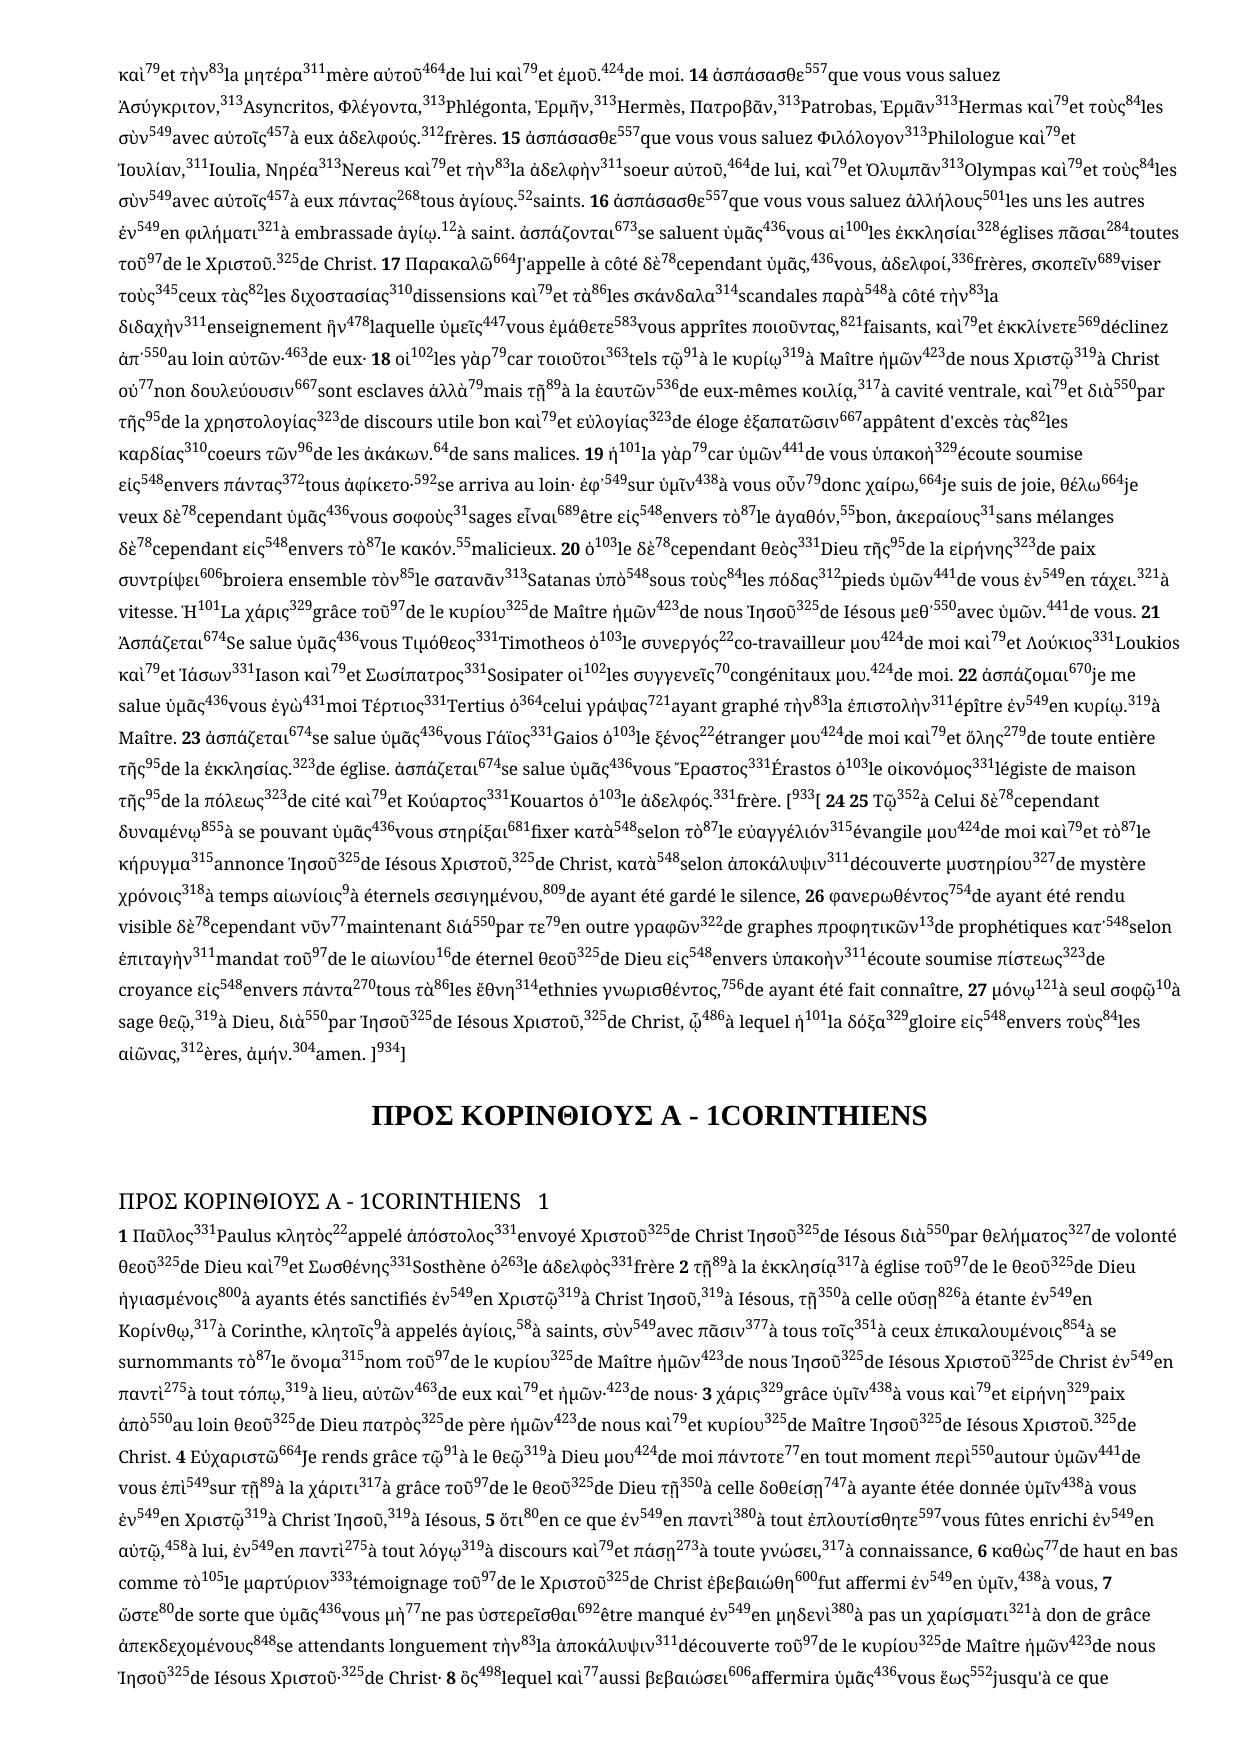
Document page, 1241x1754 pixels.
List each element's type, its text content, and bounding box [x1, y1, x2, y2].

text 1 Συνίστημι664Je dresse avec δὲ78cependant ὑμῖν438à vous Φοίβην311Phoibé τὴν83la ἀδελφὴν311soeur ἡμῶν,423de nous, οὖσαν820étante [καὶ]77[aussi] διάκονον311servante τῆς95de la ἐκκλησίας323de église τῆς356de celle ἐν549en Κεγχρεαῖς,316à Kenchreai, 2 ἵνα80afin que αὐτὴν450elle προσδέξησθε902que vous vous acceptiez auprès ἐν549en κυρίῳ319à Maître ἀξίως77dignement τῶν96de les ἁγίων64de saints καὶ79et παραστῆτε896que vous dressiez à côté αὐτῇ456à elle ἐν549en ᾧ488à lequel ἂν340le cas échéant ὑμῶν441de vous χρῄζῃ921que ait besoin πράγματι·321à acte· καὶ77aussi γὰρ79car αὐτὴ467elle προστάτις329présidente πολλῶν383de nombreux ἐγενήθη600fut devenu καὶ79et ἐμοῦ424de moi αὐτοῦ.511de moi-même. 3 Ἀσπάσασθε557Que vous vous saluez Πρίσκαν311Priska καὶ79et Ἀκύλαν313Akulas τοὺς84les συνεργούς52co-travailleurs μου424de moi ἐν549en Χριστῷ319à Christ Ἰησοῦ,319à Iésous, 4 οἵτινες497lesquels des quelconques ὑπὲρ550au-dessus τῆς95de la ψυχῆς323de âme μου424de moi τὸν85le ἑαυτῶν536de eux-mêmes τράχηλον313cou ὑπέθηκαν,585posèrent en dessous, οἷς485à lesquels οὐκ77non ἐγὼ431moi μόνος132seul εὐχαριστῶ664je rends grâce ἀλλὰ79mais καὶ77aussi πᾶσαι284toutes αἱ100les ἐκκλησίαι328églises τῶν98de les ἐθνῶν,326de ethnies, 5 καὶ79et τὴν83la κατ᾽548selon οἶκον313maison αὐτῶν463de eux ἐκκλησίαν.311église. ἀσπάσασθε557que vous vous saluez Ἐπαίνετον313Épaïnetos τὸν85le ἀγαπητόν4aimé μου,424de moi, ὅς498lequel ἐστιν668est ἀπαρχὴ329prémisse τῆς95de la Ἀσίας323de Asie εἰς548envers Χριστόν.313Christ. 6 ἀσπάσασθε557que vous vous saluez Μαρίαν,311Maria, ἥτις496laquelle une quelconque πολλὰ374nombreux ἐκοπίασεν586peina εἰς548envers ὑμᾶς.436vous. 7 ἀσπάσασθε557que vous vous saluez Ἀνδρόνικον313Andronicus καὶ79et Ἰουνίαν311Iounias τοὺς84les συγγενεῖς52congénitaux μου424de moi καὶ79et συναιχμαλώτους312co-captifs μου,424de moi, οἵτινές497lesquels des quelconques εἰσιν667sont ἐπίσημοι46remarquables ἐν549en τοῖς90à les ἀποστόλοις,318à envoyés, οἳ497lesquels καὶ77aussi πρὸ550d'avant ἐμοῦ424de moi γέγοναν641ont devenus ἐν549en Χριστῷ.319à Christ. 8 ἀσπάσασθε557que vous vous saluez Ἀμπλιᾶτον313Amplias τὸν85le ἀγαπητόν4aimé μου424de moi ἐν549en κυρίῳ.319à Maître. 9 ἀσπάσασθε557que vous vous saluez Οὐρβανὸν313Ourbanos τὸν85le συνεργὸν4co-travailleur ἡμῶν423de nous ἐν549en Χριστῷ319à Christ καὶ79et Στάχυν313Stachys τὸν85le ἀγαπητόν4aimé μου.424de moi. 10 ἀσπάσασθε557que vous vous saluez Ἀπελλῆν313Apellès τὸν85le δόκιμον4approuvé ἐν549en Χριστῷ.319à Christ. ἀσπάσασθε557que vous vous saluez τοὺς345ceux ἐκ550hors τῶν357de ceux Ἀριστοβούλου.325de Aristobule. 11 ἀσπάσασθε557que vous vous saluez Ἡρῳδίωνα313Hérodion τὸν85le συγγενῆ4congénital μου.424de moi. ἀσπάσασθε557que vous vous saluez τοὺς345ceux ἐκ550hors τῶν357de ceux Ναρκίσσου325de Narcissus τοὺς345ceux ὄντας821étants ἐν549en κυρίῳ.319à Maître. 12 ἀσπάσασθε557que vous vous saluez Τρύφαιναν311Tryphaina καὶ79et Τρυφῶσαν311Tryphosa τὰς343celles κοπιώσας819peinantes ἐν549en κυρίῳ.319à Maître. ἀσπάσασθε557que vous vous saluez Περσίδα311Persida τὴν83la ἀγαπητήν,2aimée, ἥτις496laquelle une quelconque πολλὰ374nombreux ἐκοπίασεν586peina ἐν549en κυρίῳ.319à Maître. 13 ἀσπάσασθε557que vous vous saluez Ῥοῦφον313Roufos τὸν85le ἐκλεκτὸν4élu ἐν549en κυρίῳ319à Maître καὶ79et τὴν83la μητέρα311mère αὐτοῦ464de lui καὶ79et ἐμοῦ.424de moi. 14 ἀσπάσασθε557que vous vous saluez Ἀσύγκριτον,313Asyncritos, Φλέγοντα,313Phlégonta, Ἑρμῆν,313Hermès, Πατροβᾶν,313Patrobas, Ἑρμᾶν313Hermas καὶ79et τοὺς84les σὺν549avec αὐτοῖς457à eux ἀδελφούς.312frères. 15 ἀσπάσασθε557que vous vous saluez Φιλόλογον313Philologue καὶ79et Ἰουλίαν,311Ioulia, Νηρέα313Nereus καὶ79et τὴν83la ἀδελφὴν311soeur αὐτοῦ,464de lui, καὶ79et Ὀλυμπᾶν313Olympas καὶ79et τοὺς84les σὺν549avec αὐτοῖς457à eux πάντας268tous ἁγίους.52saints. 16 ἀσπάσασθε557que vous vous saluez ἀλλήλους501les uns les autres ἐν549en φιλήματι321à embrassade ἁγίῳ.12à saint. ἀσπάζονται673se saluent ὑμᾶς436vous αἱ100les ἐκκλησίαι328églises πᾶσαι284toutes τοῦ97de le Χριστοῦ.325de Christ. 17 Παρακαλῶ664J'appelle à côté δὲ78cependant ὑμᾶς,436vous, ἀδελφοί,336frères, σκοπεῖν689viser τοὺς345ceux τὰς82les διχοστασίας310dissensions καὶ79et τὰ86les σκάνδαλα314scandales παρὰ548à côté τὴν83la διδαχὴν311enseignement ἣν478laquelle ὑμεῖς447vous ἐμάθετε583vous apprîtes ποιοῦντας,821faisants, καὶ79et ἐκκλίνετε569déclinez ἀπ᾽550au loin αὐτῶν·463de eux· 18 οἱ102les γὰρ79car τοιοῦτοι363tels τῷ91à le κυρίῳ319à Maître ἡμῶν423de nous Χριστῷ319à Christ οὐ77non δουλεύουσιν667sont esclaves ἀλλὰ79mais τῇ89à la ἑαυτῶν536de eux-mêmes κοιλίᾳ,317à cavité ventrale, καὶ79et διὰ550par τῆς95de la χρηστολογίας323de discours utile bon καὶ79et εὐλογίας323de éloge ἐξαπατῶσιν667appâtent d'excès τὰς82les καρδίας310coeurs τῶν96de les ἀκάκων.64de sans malices. 19 ἡ101la γὰρ79car ὑμῶν441de vous ὑπακοὴ329écoute soumise εἰς548envers πάντας372tous ἀφίκετο·592se arriva au loin· ἐφ᾽549sur ὑμῖν438à vous οὖν79donc χαίρω,664je suis de joie, θέλω664je veux δὲ78cependant ὑμᾶς436vous σοφοὺς31sages εἶναι689être εἰς548envers τὸ87le ἀγαθόν,55bon, ἀκεραίους31sans mélanges δὲ78cependant εἰς548envers τὸ87le κακόν.55malicieux. 20 ὁ103le δὲ78cependant θεὸς331Dieu τῆς95de la εἰρήνης323de paix συντρίψει606broiera ensemble τὸν85le σατανᾶν313Satanas ὑπὸ548sous τοὺς84les πόδας312pieds ὑμῶν441de vous ἐν549en τάχει.321à vitesse. Ἡ101La χάρις329grâce τοῦ97de le κυρίου325de Maître ἡμῶν423de nous Ἰησοῦ325de Iésous μεθ᾽550avec ὑμῶν.441de vous. 21 Ἀσπάζεται674Se salue ὑμᾶς436vous Τιμόθεος331Timotheos ὁ103le συνεργός22co-travailleur μου424de moi καὶ79et Λούκιος331Loukios καὶ79et Ἰάσων331Iason καὶ79et Σωσίπατρος331Sosipater οἱ102les συγγενεῖς70congénitaux μου.424de moi. 22 ἀσπάζομαι670je me salue ὑμᾶς436vous ἐγὼ431moi Τέρτιος331Tertius ὁ364celui γράψας721ayant graphé τὴν83la ἐπιστολὴν311épître ἐν549en κυρίῳ.319à Maître. 23 ἀσπάζεται674se salue ὑμᾶς436vous Γάϊος331Gaios ὁ103le ξένος22étranger μου424de moi καὶ79et ὅλης279de toute entière τῆς95de la ἐκκλησίας.323de église. ἀσπάζεται674se salue ὑμᾶς436vous Ἔραστος331Érastos ὁ103le οἰκονόμος331légiste de maison τῆς95de la πόλεως323de cité καὶ79et Κούαρτος331Kouartos ὁ103le ἀδελφός.331frère. [933[ 24 25 Τῷ352à Celui δὲ78cependant δυναμένῳ855à se pouvant ὑμᾶς436vous στηρίξαι681fixer κατὰ548selon τὸ87le εὐαγγέλιόν315évangile μου424de moi καὶ79et τὸ87le κήρυγμα315annonce Ἰησοῦ325de Iésous Χριστοῦ,325de Christ, κατὰ548selon ἀποκάλυψιν311découverte μυστηρίου327de mystère χρόνοις318à temps αἰωνίοις9à éternels σεσιγημένου,809de ayant été gardé le silence, 26 φανερωθέντος754de ayant été rendu visible δὲ78cependant νῦν77maintenant διά550par τε79en outre γραφῶν322de graphes προφητικῶν13de prophétiques κατ᾽548selon ἐπιταγὴν311mandat τοῦ97de le αἰωνίου16de éternel θεοῦ325de Dieu εἰς548envers ὑπακοὴν311écoute soumise πίστεως323de croyance εἰς548envers πάντα270tous τὰ86les ἔθνη314ethnies γνωρισθέντος,756de ayant été fait connaître, 27 μόνῳ121à seul σοφῷ10à sage θεῷ,319à Dieu, διὰ550par Ἰησοῦ325de Iésous Χριστοῦ,325de Christ, ᾧ486à lequel ἡ101la δόξα329gloire εἰς548envers τοὺς84les αἰῶνας,312ères, ἀμήν.304amen. ]934] [118, 59, 1181, 1065]
text 1 Παῦλος331Paulus κλητὸς22appelé ἀπόστολος331envoyé Χριστοῦ325de Christ Ἰησοῦ325de Iésous διὰ550par θελήματος327de volonté θεοῦ325de Dieu καὶ79et Σωσθένης331Sosthène ὁ263le ἀδελφὸς331frère 2 τῇ89à la ἐκκλησίᾳ317à église τοῦ97de le θεοῦ325de Dieu ἡγιασμένοις800à ayants étés sanctifiés ἐν549en Χριστῷ319à Christ Ἰησοῦ,319à Iésous, τῇ350à celle οὔσῃ826à étante ἐν549en Κορίνθῳ,317à Corinthe, κλητοῖς9à appelés ἁγίοις,58à saints, σὺν549avec πᾶσιν377à tous τοῖς351à ceux ἐπικαλουμένοις854à se surnommants τὸ87le ὄνομα315nom τοῦ97de le κυρίου325de Maître ἡμῶν423de nous Ἰησοῦ325de Iésous Χριστοῦ325de Christ ἐν549en παντὶ275à tout τόπῳ,319à lieu, αὐτῶν463de eux καὶ79et ἡμῶν·423de nous· 3 χάρις329grâce ὑμῖν438à vous καὶ79et εἰρήνη329paix ἀπὸ550au loin θεοῦ325de Dieu πατρὸς325de père ἡμῶν423de nous καὶ79et κυρίου325de Maître Ἰησοῦ325de Iésous Χριστοῦ.325de Christ. 4 Εὐχαριστῶ664Je rends grâce τῷ91à le θεῷ319à Dieu μου424de moi πάντοτε77en tout moment περὶ550autour ὑμῶν441de vous ἐπὶ549sur τῇ89à la χάριτι317à grâce τοῦ97de le θεοῦ325de Dieu τῇ350à celle δοθείσῃ747à ayante étée donnée ὑμῖν438à vous ἐν549en Χριστῷ319à Christ Ἰησοῦ,319à Iésous, 5 ὅτι80en ce que ἐν549en παντὶ380à tout ἐπλουτίσθητε597vous fûtes enrichi ἐν549en αὐτῷ,458à lui, ἐν549en παντὶ275à tout λόγῳ319à discours καὶ79et πάσῃ273à toute γνώσει,317à connaissance, 6 καθὼς77de haut en bas comme τὸ105le μαρτύριον333témoignage τοῦ97de le Χριστοῦ325de Christ ἐβεβαιώθη600fut affermi ἐν549en ὑμῖν,438à vous, 7 ὥστε80de sorte que ὑμᾶς436vous μὴ77ne pas ὑστερεῖσθαι692être manqué ἐν549en μηδενὶ380à pas un χαρίσματι321à don de grâce ἀπεκδεχομένους848se attendants longuement τὴν83la ἀποκάλυψιν311découverte τοῦ97de le κυρίου325de Maître ἡμῶν423de nous Ἰησοῦ325de Iésous Χριστοῦ·325de Christ· 8 ὃς498lequel καὶ77aussi βεβαιώσει606affermira ὑμᾶς436vous ἕως552jusqu'à ce que τέλους327de achèvement ἀνεγκλήτους52sans accusations ἐν549en τῇ89à la ἡμέρᾳ317à journée τοῦ97de le κυρίου325de Maître ἡμῶν423de nous Ἰησοῦ325de Iésous [Χριστοῦ].325[de Christ]. 9 πιστὸς47croyable ὁ103le θεός,331Dieu, δι᾽550par οὗ492de lequel ἐκλήθητε597vous fûtes appelé εἰς548envers κοινωνίαν311communion τοῦ97de le υἱοῦ325de fils αὐτοῦ464de lui Ἰησοῦ325de Iésous Χριστοῦ325de Christ τοῦ97de le κυρίου325de Maître ἡμῶν.423de nous. 10 Παρακαλῶ664J'appelle à côté δὲ78cependant ὑμᾶς,436vous, ἀδελφοί,336frères, διὰ550par τοῦ99de le ὀνόματος327de nom τοῦ97de le κυρίου325de Maître ἡμῶν423de nous Ἰησοῦ325de Iésous Χριστοῦ,325de Christ, ἵνα80afin que τὸ87le αὐτὸ348même λέγητε918que vous disiez πάντες389tous καὶ79et μὴ77ne pas ᾖ921que soit ἐν549en ὑμῖν438à vous σχίσματα,332schismes, ἦτε918que vous soyez δὲ78cependant κατηρτισμένοι812ayants étés ajustés complètement ἐν549en τῷ91à le αὐτῷ144à même νοῒ319à intellect καὶ79et ἐν549en τῇ89à la αὐτῇ142à même γνώμῃ.317à opinion. 11 ἐδηλώθη600fut mis en évidence γάρ79car μοι420à moi περὶ550autour ὑμῶν,441de vous, ἀδελφοί336frères μου,424de moi, ὑπὸ550sous τῶν357de ceux Χλόης323de Chloes ὅτι80en ce que ἔριδες328discordes ἐν549en ὑμῖν438à vous εἰσιν.667sont. 12 λέγω664je dis δὲ78cependant τοῦτο348ce-ci ὅτι80en ce que ἕκαστος390chacun ὑμῶν441de vous λέγει·668dit· ἐγὼ431moi μέν79certes εἰμι664je suis Παύλου,325de Paulus, ἐγὼ431moi δὲ78cependant Ἀπολλῶ,325de Apollos, ἐγὼ431moi δὲ78cependant Κηφᾶ,325de Képhas, ἐγὼ431moi δὲ78cependant Χριστοῦ.325de Christ. 13 μεμέρισται654a été partagé ὁ103le Χριστός;331Christ; μὴ340ne pas Παῦλος331Paulus ἐσταυρώθη600fut crucifié ὑπὲρ550au-dessus ὑμῶν,441de vous, ἢ79ou εἰς548envers τὸ87le ὄνομα315nom Παύλου325de Paulus ἐβαπτίσθητε;597vous fûtes baptisé; 14 εὐχαριστῶ664je rends grâce [τῷ91[à le θεῷ]319à Dieu] ὅτι80en ce que οὐδένα373aucun ὑμῶν441de vous ἐβάπτισα582je baptisai εἰ551si μὴ77ne pas Κρίσπον313Krispos καὶ79et Γάϊον,313Gaios, 15 ἵνα80afin que μή77ne pas τις390un quelconque εἴπῃ899que dise ὅτι80en ce que εἰς548envers τὸ87le ἐμὸν220mien ὄνομα315nom ἐβαπτίσθητε.597vous fûtes baptisé. 16 ἐβάπτισα582je baptisai δὲ78cependant καὶ77aussi τὸν85le Στεφανᾶ325de Stéphanas οἶκον,313maison, λοιπὸν77pour le reste οὐκ77non οἶδα638j'ai su εἴ80si τινα269un quelconque ἄλλον373autre ἐβάπτισα.582je baptisai. 17 οὐ77non γὰρ79car ἀπέστειλέν586envoya με417moi Χριστὸς331Christ βαπτίζειν689baptiser ἀλλ᾽79mais εὐαγγελίζεσθαι,690se évangéliser, οὐκ77non ἐν549en σοφίᾳ317à sagesse λόγου,325de discours, ἵνα80afin que μὴ77ne pas κενωθῇ911que soit vidé ὁ103le σταυρὸς331croix τοῦ97de le Χριστοῦ.325de Christ. 18 Ὁ103Le λόγος331discours γὰρ79car ὁ364celui τοῦ97de le σταυροῦ325de croix τοῖς351à ceux μὲν79certes ἀπολλυμένοις854à se perdants au loin μωρία329folie ἐστίν,668est, τοῖς351à ceux δὲ78cependant σῳζομένοις879à étants sauvés ἡμῖν419à nous δύναμις329puissance θεοῦ325de Dieu ἐστιν.668est. 19 γέγραπται654a été graphé γάρ·79car· ἀπολῶ602je perdrai au loin τὴν83la σοφίαν311sagesse τῶν96de les σοφῶν64de sages καὶ79et τὴν83la σύνεσιν311compréhension τῶν96de les συνετῶν64de capables de comprendre ἀθετήσω.602je démettrai. 20 ποῦ77où? σοφός;71sage; ποῦ77où? γραμματεύς;331lettré; ποῦ77où? συζητητὴς331co-enquêteur τοῦ97de le αἰῶνος325de ère τούτου;150de celui-ci; οὐχὶ340non pas ἐμώρανεν586rendit fou ὁ103le θεὸς331Dieu τὴν83la σοφίαν311sagesse τοῦ97de le κόσμου;325de monde; 21 ἐπειδὴ80parce que donc γὰρ79car ἐν549en τῇ89à la σοφίᾳ317à sagesse τοῦ97de le θεοῦ325de Dieu οὐκ77non ἔγνω586connut ὁ103le κόσμος331monde διὰ550par τῆς255de la σοφίας323de sagesse τὸν85le θεόν,313Dieu, εὐδόκησεν586estima en bien ὁ103le θεὸς331Dieu διὰ550par τῆς95de la μωρίας323de folie τοῦ99de le κηρύγματος327de annonce σῶσαι681sauver τοὺς345ceux πιστεύοντας·821croyants· 22 ἐπειδὴ80parce que donc καὶ79et Ἰουδαῖοι70Ioudaiens σημεῖα314signes αἰτοῦσιν667demandent καὶ79et Ἕλληνες330Hellèns σοφίαν311sagesse ζητοῦσιν,667cherchent, 23 ἡμεῖς430nous δὲ78cependant κηρύσσομεν663nous annonçons Χριστὸν313Christ ἐσταυρωμένον,796ayant été crucifié, Ἰουδαίοις58à Ioudaiens μὲν79certes σκάνδαλον,315scandale, ἔθνεσιν320à ethnies δὲ78cependant μωρίαν,311folie, 24 αὐτοῖς457à eux δὲ78cependant τοῖς90à les κλητοῖς,9à appelés, Ἰουδαίοις58à Ioudaiens τε79en outre καὶ79et Ἕλλησιν,318à Hellèns, Χριστὸν313Christ θεοῦ325de Dieu δύναμιν311puissance καὶ79et θεοῦ325de Dieu σοφίαν·311sagesse· 25 ὅτι80en ce que τὸ105le μωρὸν73fou τοῦ97de le θεοῦ325de Dieu σοφώτερον49plus sage τῶν96de les ἀνθρώπων324de êtres humains ἐστὶν668est καὶ79et τὸ105le ἀσθενὲς73infirme τοῦ97de le θεοῦ325de Dieu ἰσχυρότερον49plus fort τῶν96de les ἀνθρώπων.324de êtres humains. 26 Βλέπετε665Vous regardez γὰρ79car τὴν83la κλῆσιν311appellation ὑμῶν,441de vous, ἀδελφοί,336frères, ὅτι80en ce que οὐ77non πολλοὶ286nombreux σοφοὶ70sages κατὰ548selon σάρκα,311chair, οὐ77non πολλοὶ286nombreux δυνατοί,70puissants, οὐ77non πολλοὶ286nombreux εὐγενεῖς·70nobles· 27 ἀλλὰ79mais τὰ86les μωρὰ54fous τοῦ97de le κόσμου325de monde ἐξελέξατο592se élut ὁ103le θεός,331Dieu, ἵνα80afin que καταισχύνῃ921que couvre de honte τοὺς84les σοφούς,52sages, καὶ79et τὰ86les ἀσθενῆ54infirmes τοῦ97de le κόσμου325de monde ἐξελέξατο592se élut ὁ103le θεός,331Dieu, ἵνα80afin que καταισχύνῃ921que couvre de honte τὰ86les ἰσχυρά,54tenaces, 28 καὶ79et τὰ86les ἀγενῆ54sans genres τοῦ97de le κόσμου325de monde καὶ79et τὰ347ces ἐξουθενημένα797ayants étés exclus comme rien ἐξελέξατο592se élut ὁ103le θεός,331Dieu, τὰ347ces μὴ77ne pas ὄντα,823étants, ἵνα80afin que τὰ347ces ὄντα823étants καταργήσῃ,899que rende complètement sans travail, 29 ὅπως80de telle manière que μὴ77ne pas καυχήσηται905que se vante πᾶσα285toute σὰρξ329chair ἐνώπιον552en devant τοῦ97de le θεοῦ.325de Dieu. 30 ἐξ550hors αὐτοῦ464de lui δὲ78cependant ὑμεῖς447vous ἐστε665vous êtes ἐν549en Χριστῷ319à Christ Ἰησοῦ,319à Iésous, ὃς498lequel ἐγενήθη600fut devenu σοφία329sagesse ἡμῖν419à nous ἀπὸ550au loin θεοῦ,325de Dieu, δικαιοσύνη329justice τε79en outre καὶ79et ἁγιασμὸς331sanctification καὶ79et ἀπολύτρωσις,329rançon intégrale, 31 ἵνα80afin que καθὼς77de haut en bas comme γέγραπται·654a été graphé· ὁ364celui καυχώμενος867se vantant ἐν549en κυρίῳ319à Maître καυχάσθω.576se vante. [118, 1220, 1181, 1689]
text ΠΡΟΣ ΚΟΡΙΝΘΙΟΥΣ Α - 1CORINTHIENS 1 [118, 1186, 1181, 1216]
subtitle ΠΡΟΣ ΚΟΡΙΝΘΙΟΥΣ Α - 1CORINTHIENS [118, 1098, 1181, 1132]
